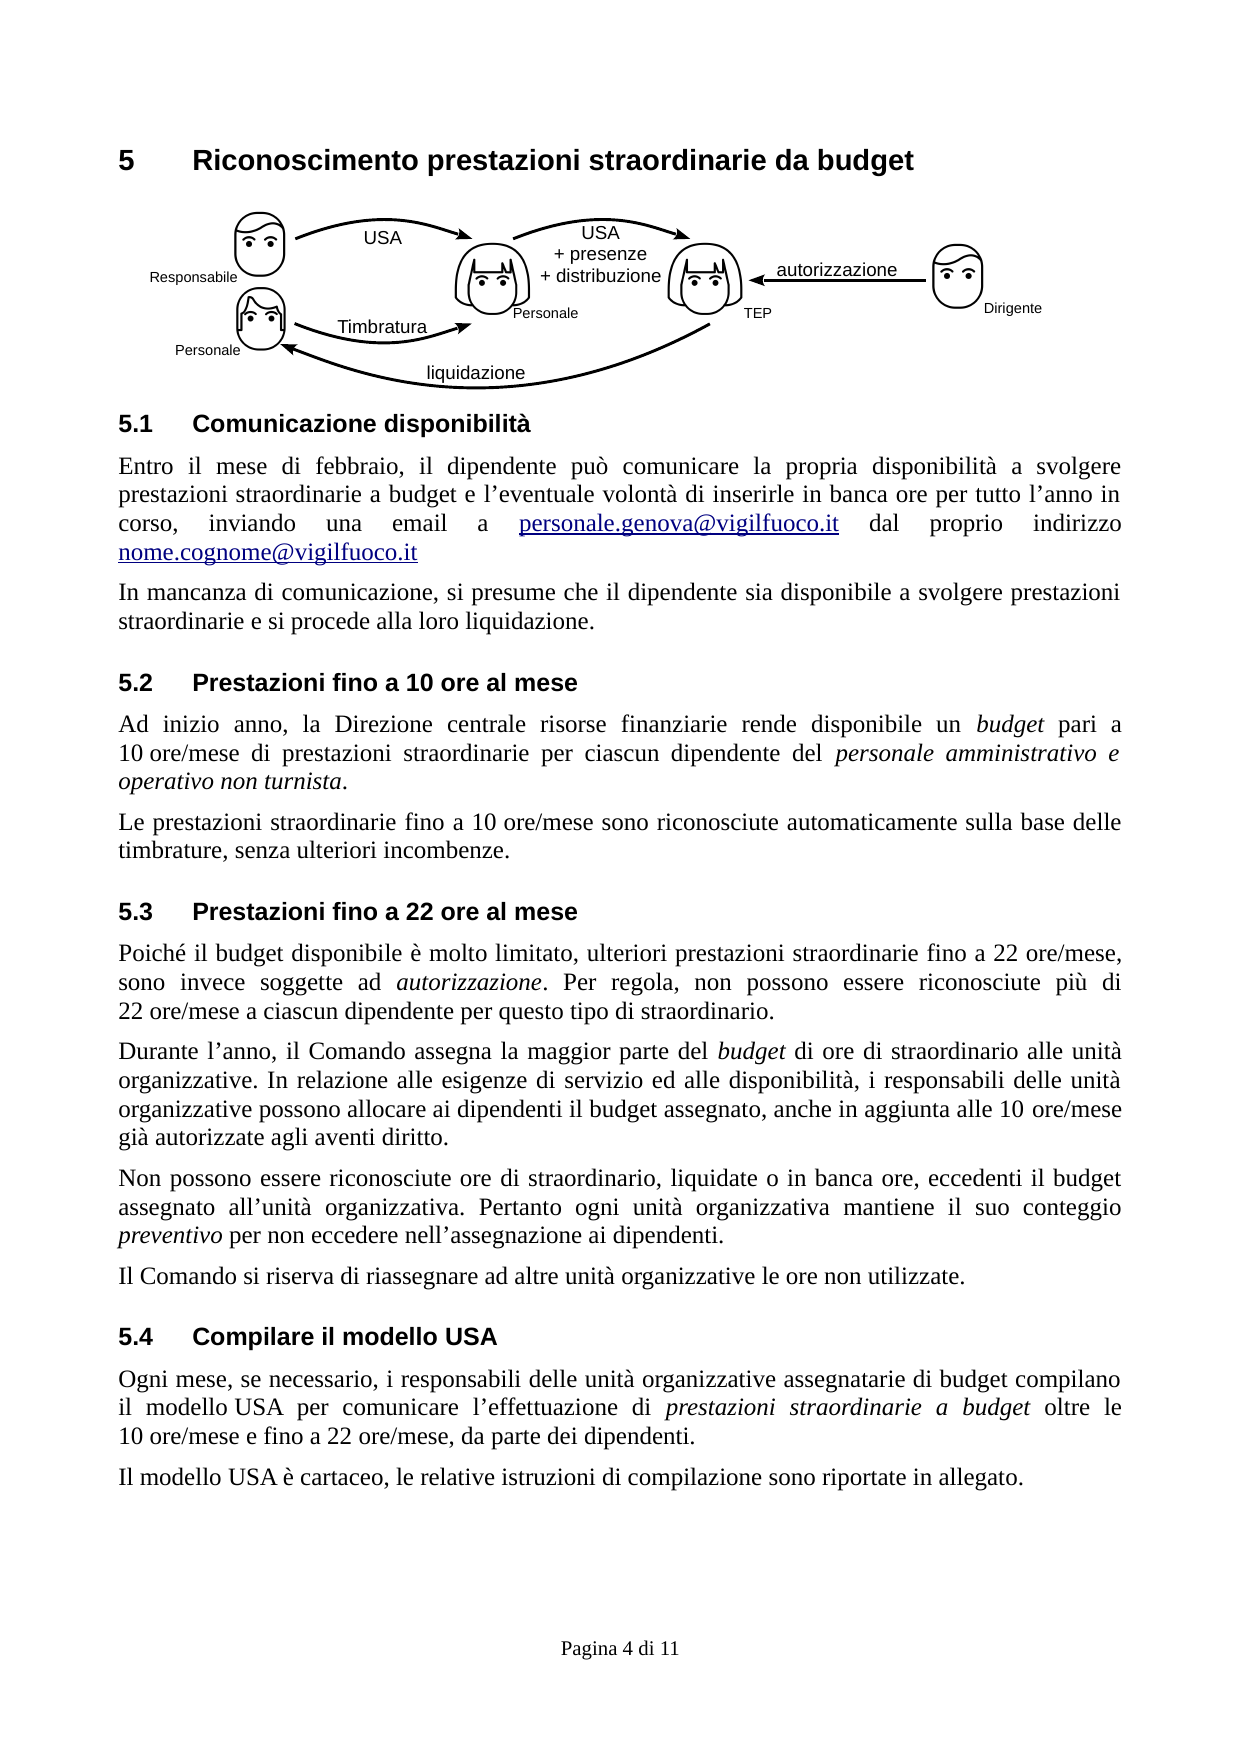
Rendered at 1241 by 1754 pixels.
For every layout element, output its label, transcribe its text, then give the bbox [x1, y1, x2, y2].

text Poiché il budget disponibile è molto limitato, ulteriori prestazioni straordinarie fino a 22 ore/mese, sono invece soggette ad autorizzazione. Per regola, non possono essere riconosciute più di 22 ore/mese a ciascun dipendente per questo tipo di straordinario. [118, 938, 1122, 1024]
subtitle Comunicazione disponibilità [118, 409, 1122, 438]
text Ad inizio anno, la Direzione centrale risorse finanziarie rende disponibile un budget pari a 10 ore/mese di prestazioni straordinarie per ciascun dipendente del personale amministrativo e operativo non turnista. [118, 709, 1122, 795]
picture [436, 225, 562, 320]
subtitle Prestazioni fino a 22 ore al mese [118, 897, 1122, 926]
picture [900, 221, 1029, 312]
picture [649, 225, 774, 320]
text Ogni mese, se necessario, i responsabili delle unità organizzative assegnatarie di budget compilano il modello USA per comunicare l’effettuazione di prestazioni straordinarie a budget oltre le 10 ore/mese e fino a 22 ore/mese, da parte dei dipendenti. [118, 1364, 1122, 1450]
picture [202, 189, 330, 361]
subtitle Compilare il modello USA [118, 1322, 1122, 1351]
text In mancanza di comunicazione, si presume che il dipendente sia disponibile a svolgere prestazioni straordinarie e si procede alla loro liquidazione. [118, 577, 1122, 635]
subtitle Prestazioni fino a 10 ore al mese [118, 668, 1122, 696]
text Non possono essere riconosciute ore di straordinario, liquidate o in banca ore, eccedenti il budget assegnato all’unità organizzativa. Pertanto ogni unità organizzativa mantiene il suo conteggio preventivo per non eccedere nell’assegnazione ai dipendenti. [118, 1163, 1122, 1249]
text Il Comando si riserva di riassegnare ad altre unità organizzative le ore non utilizzate. [118, 1261, 1122, 1290]
text Il modello USA è cartaceo, le relative istruzioni di compilazione sono riportate in allegato. [118, 1462, 1122, 1490]
subtitle Riconoscimento prestazioni straordinarie da budget [118, 143, 1122, 177]
text Entro il mese di febbraio, il dipendente può comunicare la propria disponibilità a svolgere prestazioni straordinarie a budget e l’eventuale volontà di inserirle in banca ore per tutto l’anno in corso, inviando una email a personale.genova@vigilfuoco.it dal proprio indirizzo nome.cognome@vigilfuoco.it [118, 451, 1122, 566]
text Le prestazioni straordinarie fino a 10 ore/mese sono riconosciute automaticamente sulla base delle timbrature, senza ulteriori incombenze. [118, 807, 1122, 864]
text Durante l’anno, il Comando assegna la maggior parte del budget di ore di straordinario alle unità organizzative. In relazione alle esigenze di servizio ed alle disponibilità, i responsabili delle unità organizzative possono allocare ai dipendenti il budget assegnato, anche in aggiunta alle 10 ore/mese già autorizzate agli aventi diritto. [118, 1036, 1122, 1151]
